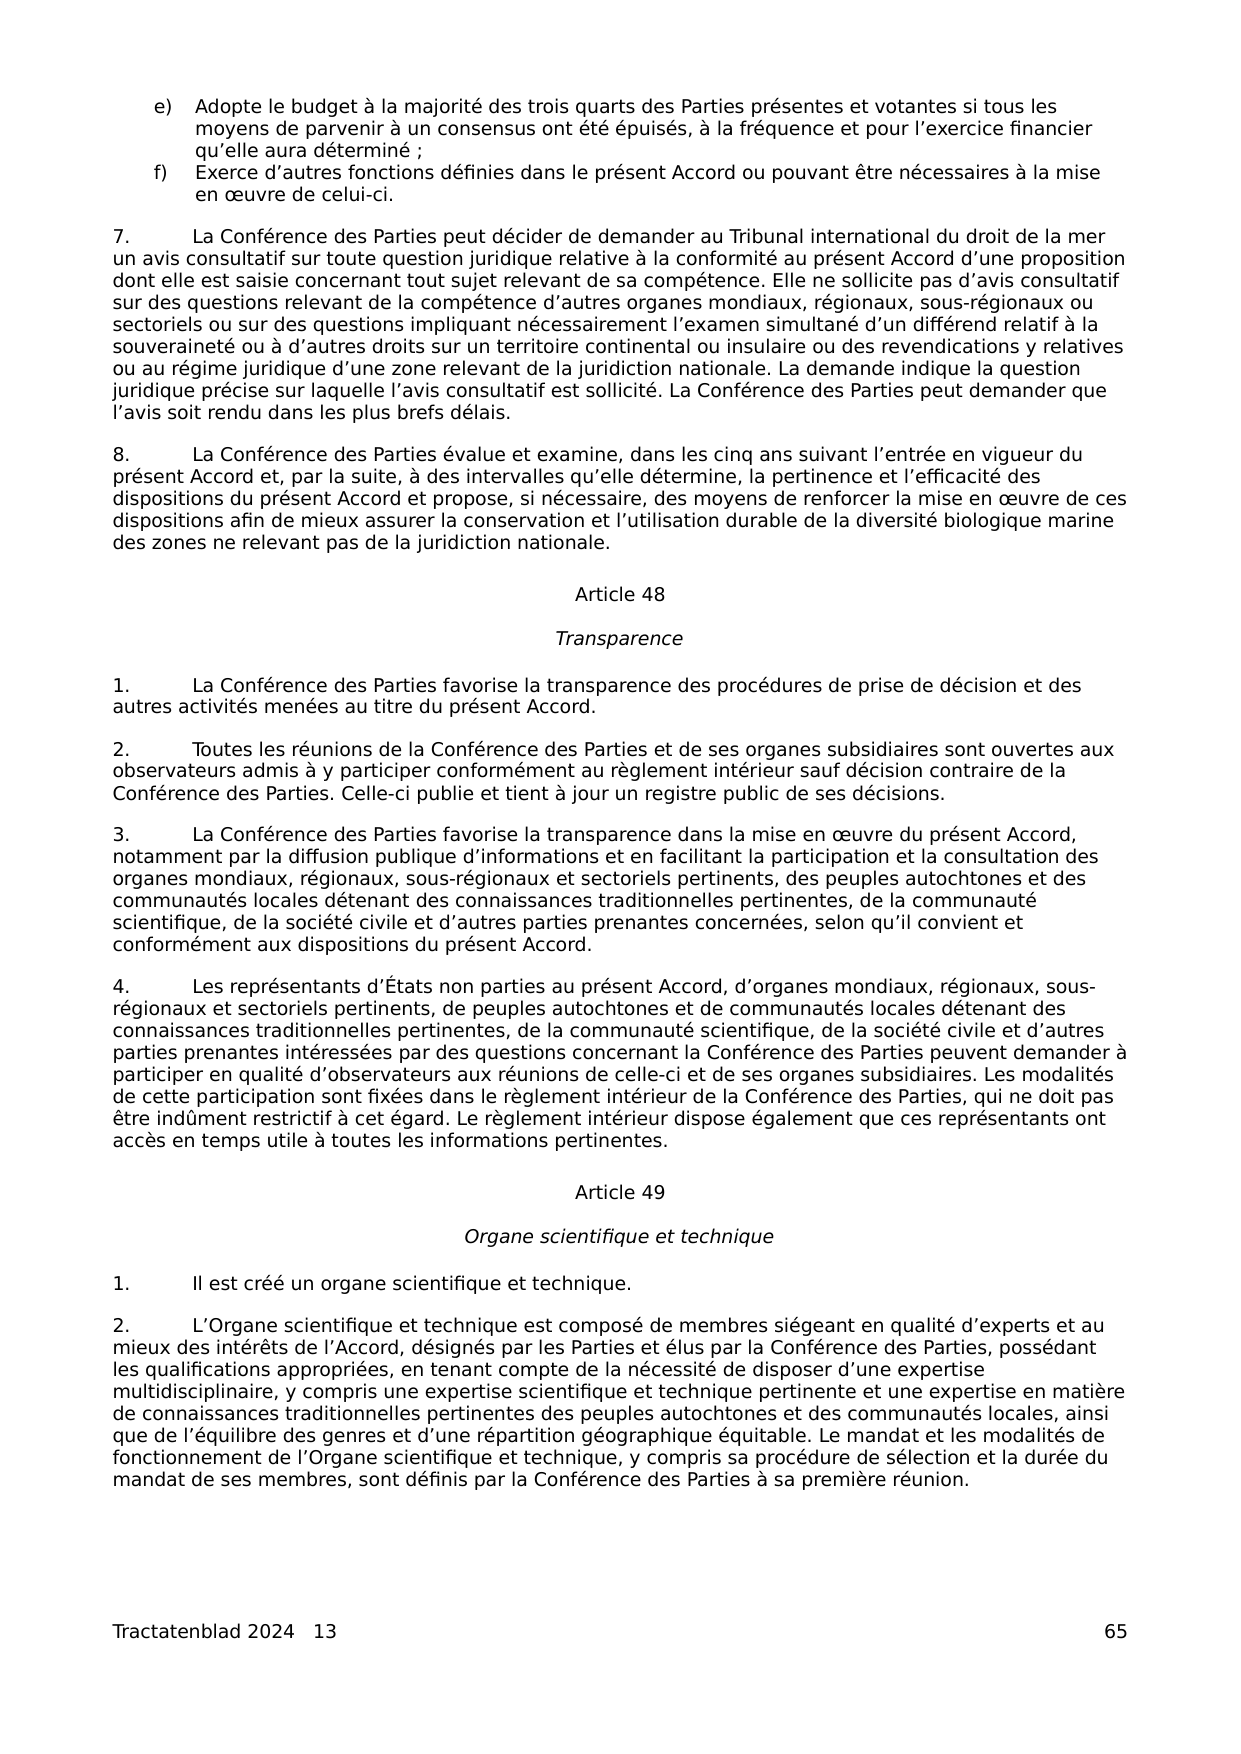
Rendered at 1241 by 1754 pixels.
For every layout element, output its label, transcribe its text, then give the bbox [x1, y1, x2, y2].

text 7. La Conférence des Parties peut décider de demander au Tribunal international du droit de la mer un avis consultatif sur toute question juridique relative à la conformité au présent Accord d’une proposition dont elle est saisie concernant tout sujet relevant de sa compétence. Elle ne sollicite pas d’avis consultatif sur des questions relevant de la compétence d’autres organes mondiaux, régionaux, sous-régionaux ou sectoriels ou sur des questions impliquant nécessairement l’examen simultané d’un différend relatif à la souveraineté ou à d’autres droits sur un territoire continental ou insulaire ou des revendications y relatives ou au régime juridique d’une zone relevant de la juridiction nationale. La demande indique la question juridique précise sur laquelle l’avis consultatif est sollicité. La Conférence des Parties peut demander que l’avis soit rendu dans les plus brefs délais. [112, 226, 1128, 424]
text e) Adopte le budget à la majorité des trois quarts des Parties présentes et votantes si tous les moyens de parvenir à un consensus ont été épuisés, à la fréquence et pour l’exercice financier qu’elle aura déterminé ; [153, 96, 1128, 162]
text f) Exerce d’autres fonctions définies dans le présent Accord ou pouvant être nécessaires à la mise en œuvre de celui-ci. [153, 162, 1128, 206]
text 4. Les représentants d’États non parties au présent Accord, d’organes mondiaux, régionaux, sous-régionaux et sectoriels pertinents, de peuples autochtones et de communautés locales détenant des connaissances traditionnelles pertinentes, de la communauté scientifique, de la société civile et d’autres parties prenantes intéressées par des questions concernant la Conférence des Parties peuvent demander à participer en qualité d’observateurs aux réunions de celle-ci et de ses organes subsidiaires. Les modalités de cette participation sont fixées dans le règlement intérieur de la Conférence des Parties, qui ne doit pas être indûment restrictif à cet égard. Le règlement intérieur dispose également que ces représentants ont accès en temps utile à toutes les informations pertinentes. [112, 976, 1128, 1152]
text 1. Il est créé un organe scientifique et technique. [112, 1273, 1128, 1295]
subtitle Article 49 Organe scientifique et technique [112, 1182, 1128, 1248]
text 3. La Conférence des Parties favorise la transparence dans la mise en œuvre du présent Accord, notamment par la diffusion publique d’informations et en facilitant la participation et la consultation des organes mondiaux, régionaux, sous-régionaux et sectoriels pertinents, des peuples autochtones et des communautés locales détenant des connaissances traditionnelles pertinentes, de la communauté scientifique, de la société civile et d’autres parties prenantes concernées, selon qu’il convient et conformément aux dispositions du présent Accord. [112, 824, 1128, 956]
subtitle Article 48 Transparence [112, 583, 1128, 649]
text 2. Toutes les réunions de la Conférence des Parties et de ses organes subsidiaires sont ouvertes aux observateurs admis à y participer conformément au règlement intérieur sauf décision contraire de la Conférence des Parties. Celle-ci publie et tient à jour un registre public de ses décisions. [112, 738, 1128, 804]
text 8. La Conférence des Parties évalue et examine, dans les cinq ans suivant l’entrée en vigueur du présent Accord et, par la suite, à des intervalles qu’elle détermine, la pertinence et l’efficacité des dispositions du présent Accord et propose, si nécessaire, des moyens de renforcer la mise en œuvre de ces dispositions afin de mieux assurer la conservation et l’utilisation durable de la diversité biologique marine des zones ne relevant pas de la juridiction nationale. [112, 444, 1128, 553]
text 1. La Conférence des Parties favorise la transparence des procédures de prise de décision et des autres activités menées au titre du présent Accord. [112, 674, 1128, 718]
text 2. L’Organe scientifique et technique est composé de membres siégeant en qualité d’experts et au mieux des intérêts de l’Accord, désignés par les Parties et élus par la Conférence des Parties, possédant les qualifications appropriées, en tenant compte de la nécessité de disposer d’une expertise multidisciplinaire, y compris une expertise scientifique et technique pertinente et une expertise en matière de connaissances traditionnelles pertinentes des peuples autochtones et des communautés locales, ainsi que de l’équilibre des genres et d’une répartition géographique équitable. Le mandat et les modalités de fonctionnement de l’Organe scientifique et technique, y compris sa procédure de sélection et la durée du mandat de ses membres, sont définis par la Conférence des Parties à sa première réunion. [112, 1315, 1128, 1491]
